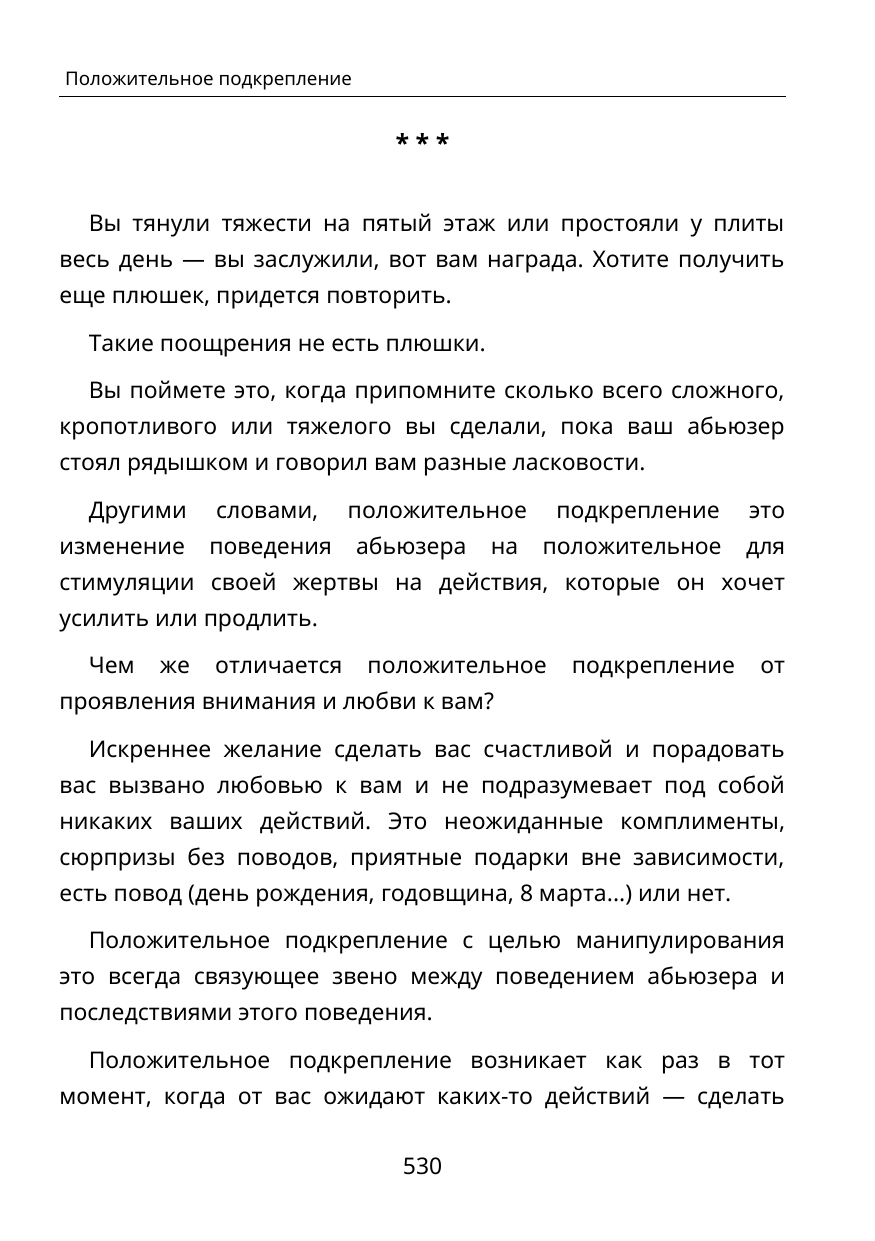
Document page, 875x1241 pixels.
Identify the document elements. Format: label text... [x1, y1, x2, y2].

text Чем же отличается положительное подкрепление от проявления внимания и любви к вам? [59, 649, 786, 716]
text Такие поощрения не есть плюшки. [59, 326, 786, 358]
text Вы поймете это, когда припомните сколько всего сложного, кропотливого или тяжелого вы сделали, пока ваш абьюзер стоял рядышком и говорил вам разные ласковости. [59, 374, 786, 477]
text Искреннее желание сделать вас счастливой и порадовать вас вызвано любовью к вам и не подразумевает под собой никаких ваших действий. Это неожиданные комплименты, сюрпризы без поводов, приятные подарки вне зависимости, есть повод (день рождения, годовщина, 8 марта...) или нет. [59, 733, 786, 908]
subtitle * * * [59, 126, 786, 160]
text Вы тянули тяжести на пятый этаж или простояли у плиты весь день — вы заслужили, вот вам награда. Хотите получить еще плюшек, придется повторить. [59, 207, 786, 310]
text Положительное подкрепление с целью манипулирования это всегда связующее звено между поведением абьюзера и последствиями этого поведения. [59, 924, 786, 1027]
text Другими словами, положительное подкрепление это изменение поведения абьюзера на положительное для стимуляции своей жертвы на действия, которые он хочет усилить или продлить. [59, 494, 786, 633]
text Положительное подкрепление возникает как раз в тот момент, когда от вас ожидают каких-то действий — сделать [59, 1044, 786, 1111]
